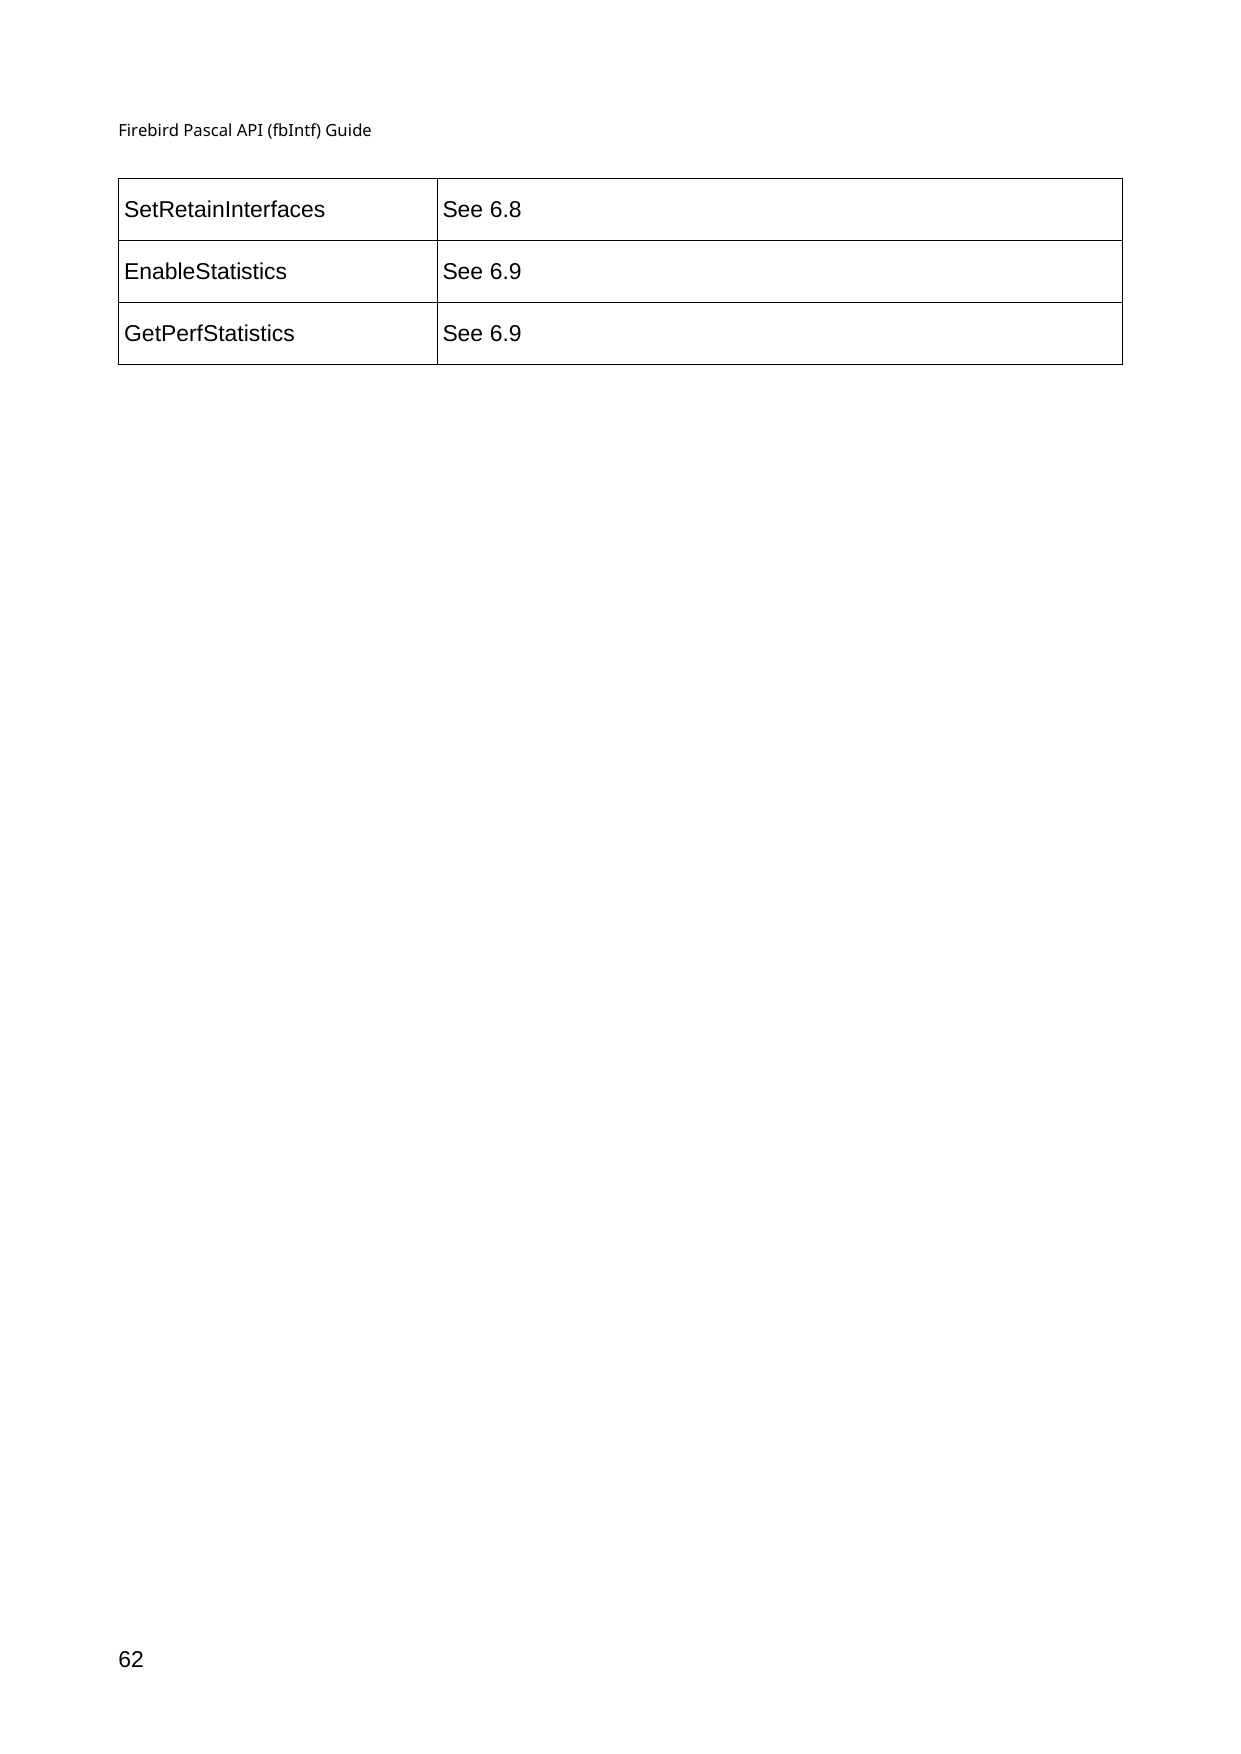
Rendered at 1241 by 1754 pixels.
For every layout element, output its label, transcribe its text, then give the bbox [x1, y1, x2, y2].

table_cell EnableStatistics [119, 241, 437, 302]
table_cell SetRetainInterfaces [119, 179, 437, 240]
table_cell See 6.8 [438, 179, 1122, 240]
table_cell See 6.9 [438, 241, 1122, 302]
table_cell GetPerfStatistics [119, 303, 437, 364]
table_cell See 6.9 [438, 303, 1122, 364]
